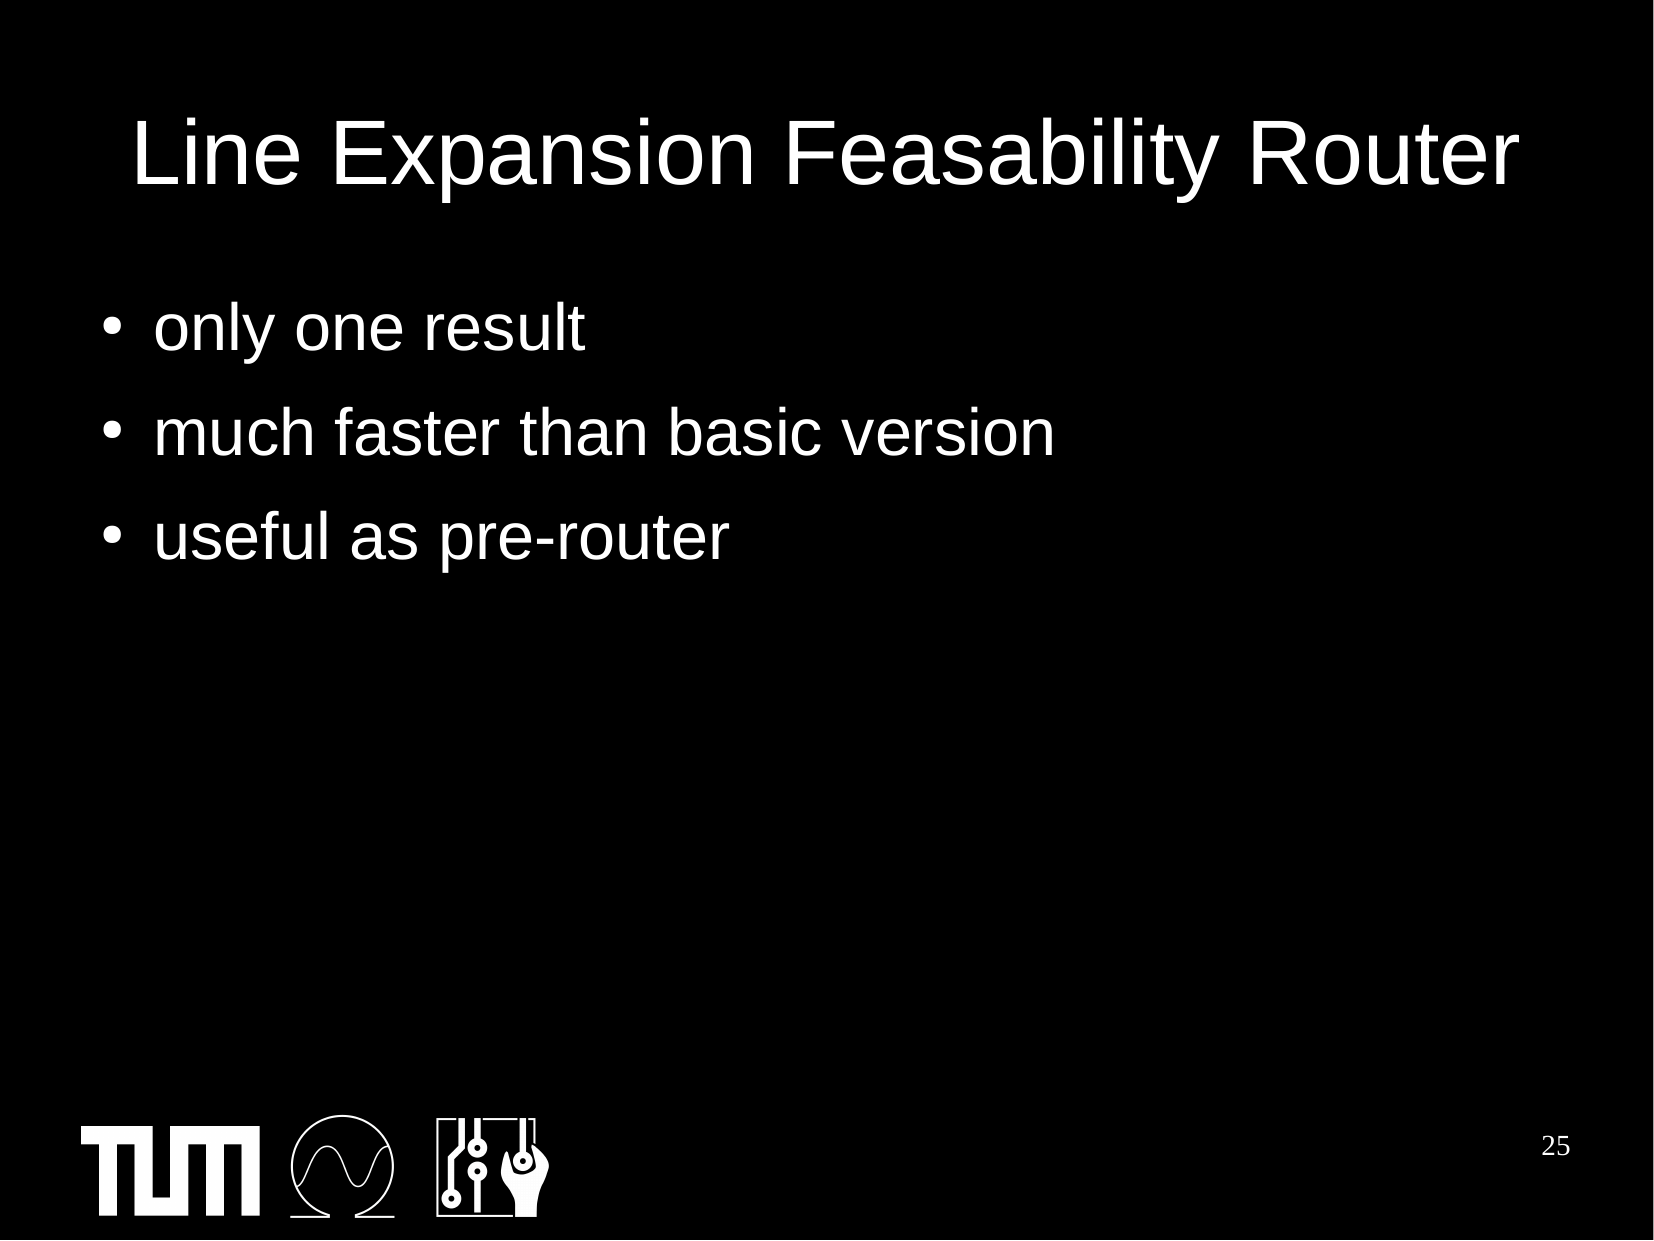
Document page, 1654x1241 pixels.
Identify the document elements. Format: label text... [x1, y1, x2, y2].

picture [283, 1109, 402, 1227]
list only one result much faster than basic version useful as pre-router [82, 290, 1571, 1109]
title Line Expansion Feasability Router [82, 49, 1571, 257]
picture [425, 1109, 554, 1227]
picture [63, 1108, 272, 1227]
